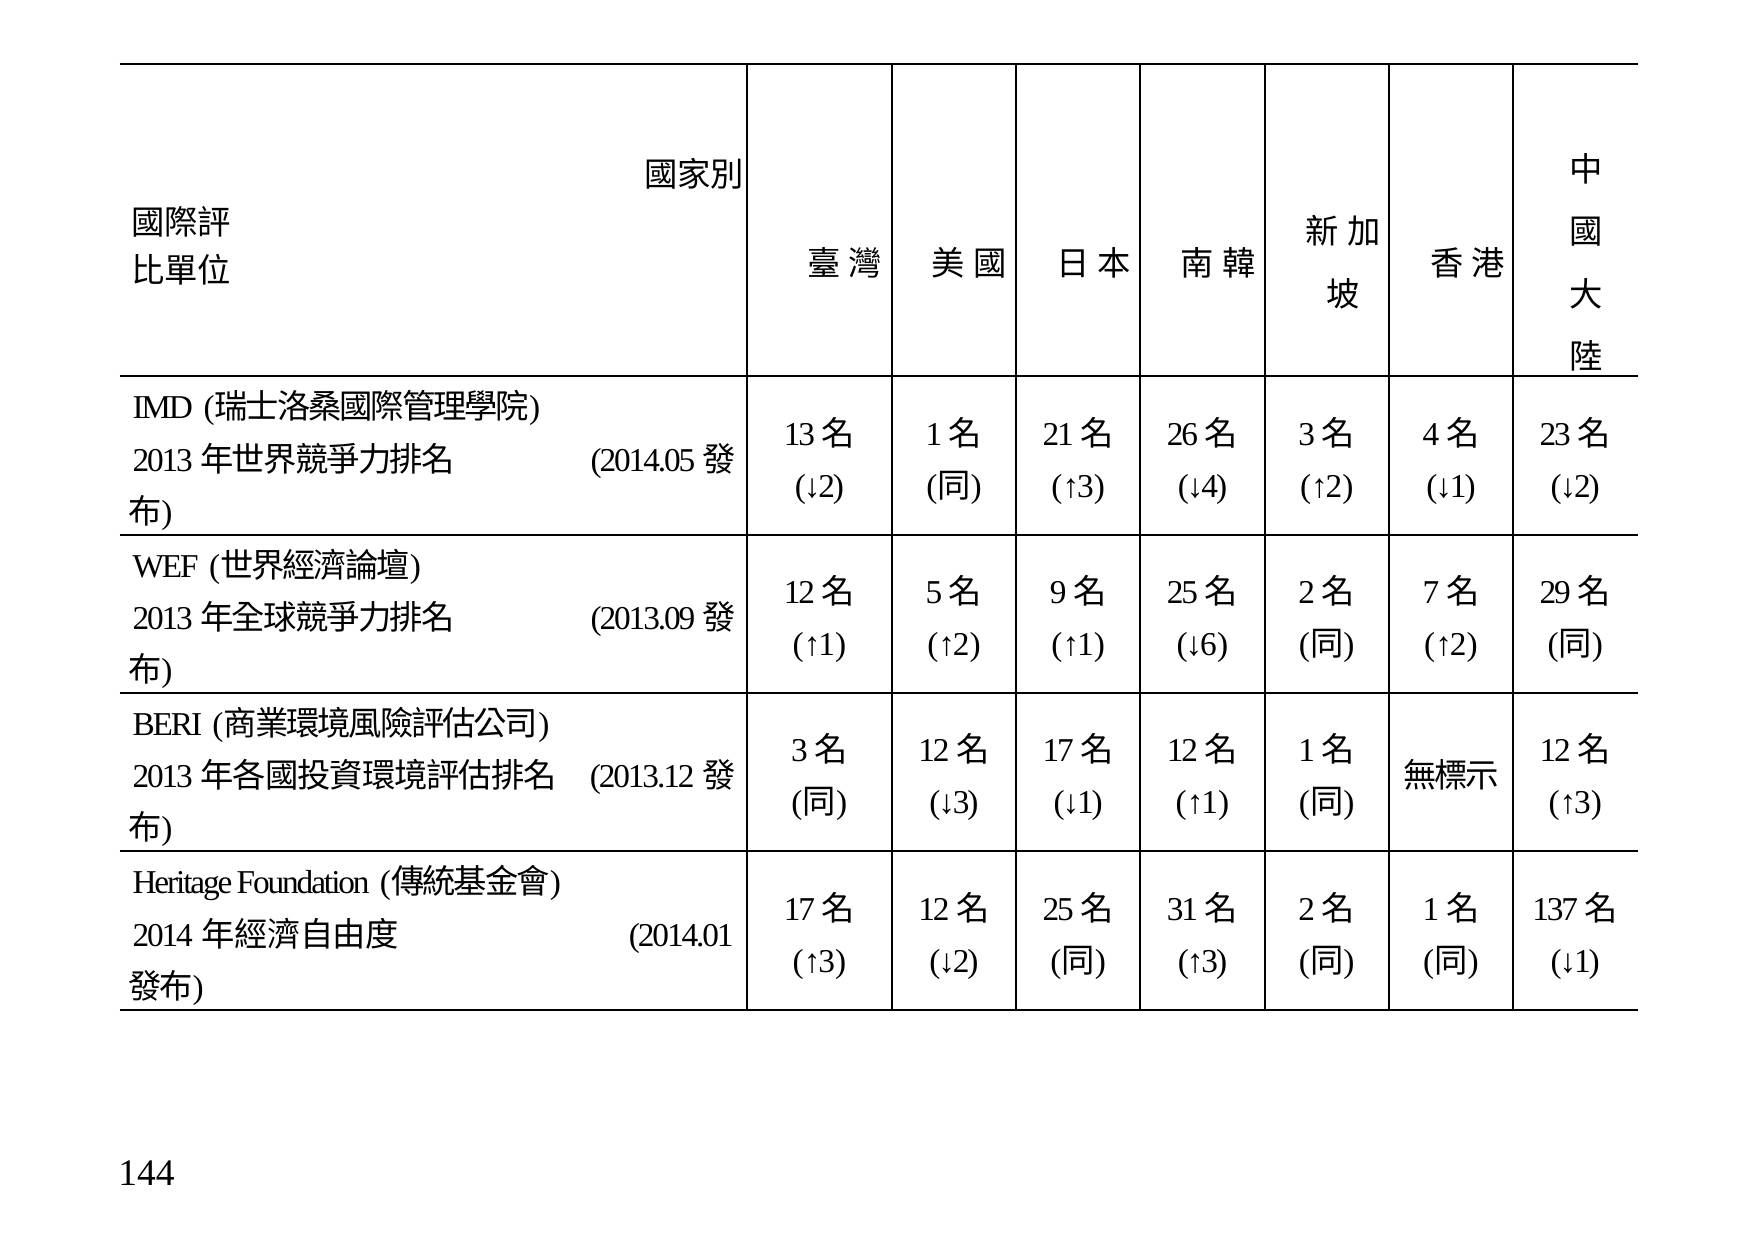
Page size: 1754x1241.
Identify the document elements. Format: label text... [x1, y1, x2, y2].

table_header 南韓 [1141, 65, 1264, 375]
table_cell 9名 (↑1) [1017, 536, 1139, 692]
table_cell 4名 (↓1) [1390, 377, 1512, 533]
table_cell 13名 (↓2) [748, 377, 891, 533]
table_cell 12名 (↑3) [1514, 694, 1637, 850]
table_cell 7名 (↑2) [1390, 536, 1512, 692]
table_cell 1名 (同) [1390, 852, 1512, 1008]
table_cell 12名 (↓3) [893, 694, 1015, 850]
table_cell 23名 (↓2) [1514, 377, 1637, 533]
table_cell 25名 (同) [1017, 852, 1139, 1008]
table_header 美國 [893, 65, 1015, 375]
table_cell 17名 (↑3) [748, 852, 891, 1008]
table_cell 2名 (同) [1266, 852, 1388, 1008]
table_cell BERI (商業環境風險評估公司) 2013年各國投資環境評估排名 (2013.12發布) [120, 694, 746, 850]
table_header 中國 大陸 [1514, 65, 1637, 375]
table_header 臺灣 [748, 65, 891, 375]
table_cell Heritage Foundation (傳統基金會) 2014年經濟自由度 (2014.01發布) [120, 852, 746, 1008]
table_cell 137名 (↓1) [1514, 852, 1637, 1008]
table_cell 無標示 [1390, 694, 1512, 850]
table_cell 12名 (↓2) [893, 852, 1015, 1008]
table_cell 5名 (↑2) [893, 536, 1015, 692]
table_cell 29名 (同) [1514, 536, 1637, 692]
table_header 國家別 國際評 比單位 [120, 65, 746, 375]
table_cell 26名 (↓4) [1141, 377, 1264, 533]
table_cell 2名 (同) [1266, 536, 1388, 692]
table_cell 12名 (↑1) [1141, 694, 1264, 850]
table_header 新加坡 [1266, 65, 1388, 375]
table_cell WEF (世界經濟論壇) 2013年全球競爭力排名 (2013.09發布) [120, 536, 746, 692]
table_cell 17名 (↓1) [1017, 694, 1139, 850]
table_cell 3名 (↑2) [1266, 377, 1388, 533]
table_cell 25名 (↓6) [1141, 536, 1264, 692]
table_cell 1名 (同) [893, 377, 1015, 533]
table_cell 12名 (↑1) [748, 536, 891, 692]
table_header 香港 [1390, 65, 1512, 375]
table_cell 1名 (同) [1266, 694, 1388, 850]
table_header 日本 [1017, 65, 1139, 375]
table_cell 3名 (同) [748, 694, 891, 850]
table_cell 21名 (↑3) [1017, 377, 1139, 533]
table_cell 31名 (↑3) [1141, 852, 1264, 1008]
table_cell IMD (瑞士洛桑國際管理學院) 2013年世界競爭力排名 (2014.05發布) [120, 377, 746, 533]
